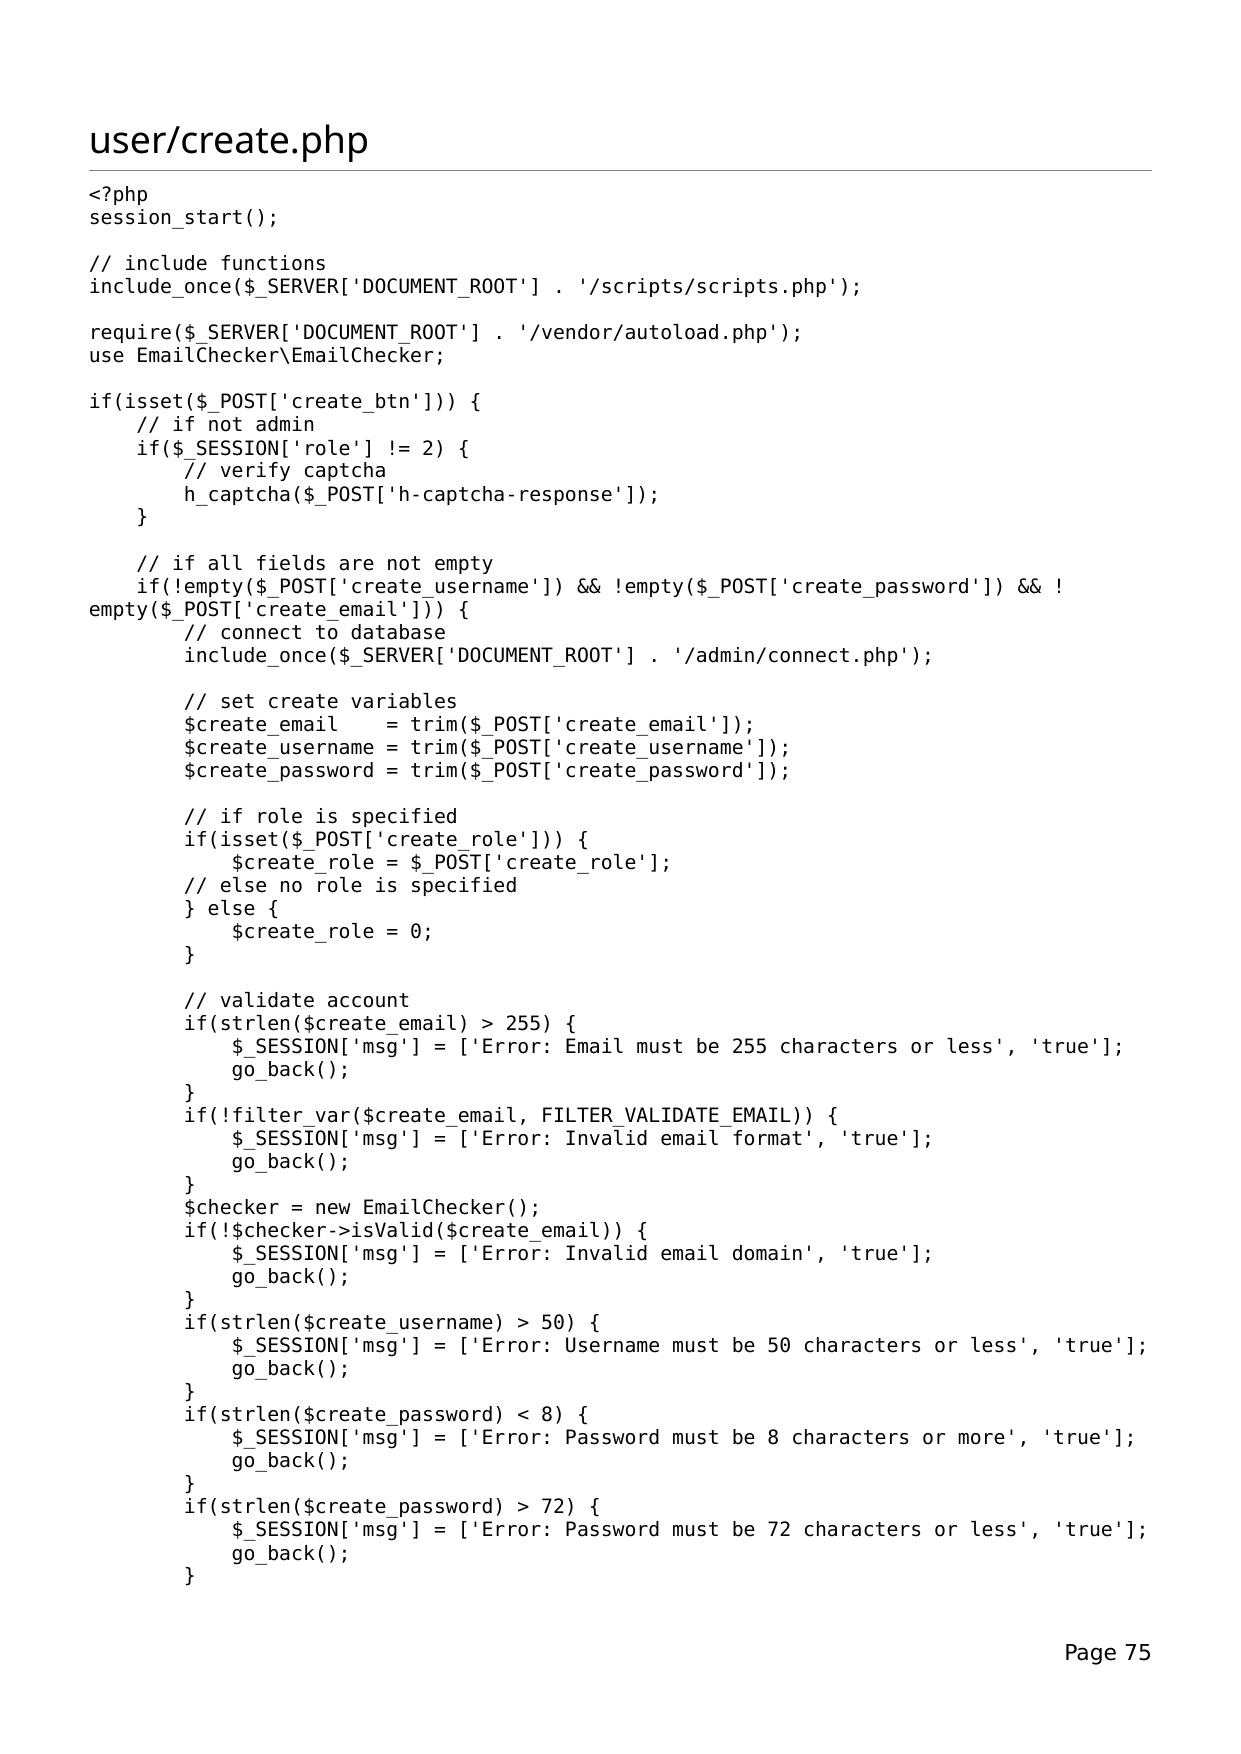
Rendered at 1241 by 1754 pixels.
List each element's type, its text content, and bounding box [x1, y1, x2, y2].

text // if all fields are not empty [88, 552, 1152, 575]
text if(!empty($_POST['create_username']) && !empty($_POST['create_password']) && !empty($_POST['create_email'])) { [88, 575, 1152, 621]
text } [88, 1472, 1152, 1496]
text if(strlen($create_username) > 50) { [88, 1311, 1152, 1334]
text // if not admin [88, 413, 1152, 437]
text if(isset($_POST['create_btn'])) { [88, 391, 1152, 413]
text } [88, 1081, 1152, 1104]
text $_SESSION['msg'] = ['Error: Password must be 72 characters or less', 'true']; [88, 1518, 1152, 1542]
text $_SESSION['msg'] = ['Error: Invalid email domain', 'true']; [88, 1242, 1152, 1265]
text $_SESSION['msg'] = ['Error: Password must be 8 characters or more', 'true']; [88, 1426, 1152, 1449]
text } [88, 1288, 1152, 1311]
text } [88, 943, 1152, 966]
text $create_username = trim($_POST['create_username']); [88, 736, 1152, 759]
text go_back(); [88, 1449, 1152, 1472]
text if(strlen($create_password) < 8) { [88, 1403, 1152, 1426]
text require($_SERVER['DOCUMENT_ROOT'] . '/vendor/autoload.php'); [88, 321, 1152, 344]
text if($_SESSION['role'] != 2) { [88, 437, 1152, 459]
text h_captcha($_POST['h-captcha-response']); [88, 483, 1152, 506]
text go_back(); [88, 1150, 1152, 1173]
text $create_password = trim($_POST['create_password']); [88, 759, 1152, 782]
text <?php [88, 183, 1152, 206]
text } [88, 1564, 1152, 1588]
text // connect to database [88, 621, 1152, 644]
text } [88, 1380, 1152, 1403]
text if(isset($_POST['create_role'])) { [88, 828, 1152, 851]
text $create_role = $_POST['create_role']; [88, 851, 1152, 874]
text // include functions [88, 252, 1152, 275]
text } [88, 506, 1152, 529]
text if(strlen($create_email) > 255) { [88, 1012, 1152, 1035]
text $create_role = 0; [88, 920, 1152, 943]
text use EmailChecker\EmailChecker; [88, 344, 1152, 367]
text if(!filter_var($create_email, FILTER_VALIDATE_EMAIL)) { [88, 1104, 1152, 1127]
text $_SESSION['msg'] = ['Error: Email must be 255 characters or less', 'true']; [88, 1035, 1152, 1058]
text go_back(); [88, 1265, 1152, 1288]
text } else { [88, 897, 1152, 920]
text if(strlen($create_password) > 72) { [88, 1496, 1152, 1518]
text $checker = new EmailChecker(); [88, 1196, 1152, 1219]
text go_back(); [88, 1058, 1152, 1081]
text include_once($_SERVER['DOCUMENT_ROOT'] . '/scripts/scripts.php'); [88, 275, 1152, 298]
text if(!$checker->isValid($create_email)) { [88, 1219, 1152, 1242]
text // set create variables [88, 690, 1152, 713]
text // verify captcha [88, 459, 1152, 483]
text go_back(); [88, 1542, 1152, 1564]
text go_back(); [88, 1357, 1152, 1380]
text $_SESSION['msg'] = ['Error: Username must be 50 characters or less', 'true']; [88, 1334, 1152, 1357]
text // validate account [88, 989, 1152, 1012]
text include_once($_SERVER['DOCUMENT_ROOT'] . '/admin/connect.php'); [88, 644, 1152, 667]
subtitle user/create.php [88, 113, 1152, 171]
text } [88, 1173, 1152, 1196]
text // else no role is specified [88, 874, 1152, 897]
text // if role is specified [88, 805, 1152, 828]
text $_SESSION['msg'] = ['Error: Invalid email format', 'true']; [88, 1127, 1152, 1150]
text session_start(); [88, 206, 1152, 229]
text $create_email = trim($_POST['create_email']); [88, 713, 1152, 736]
